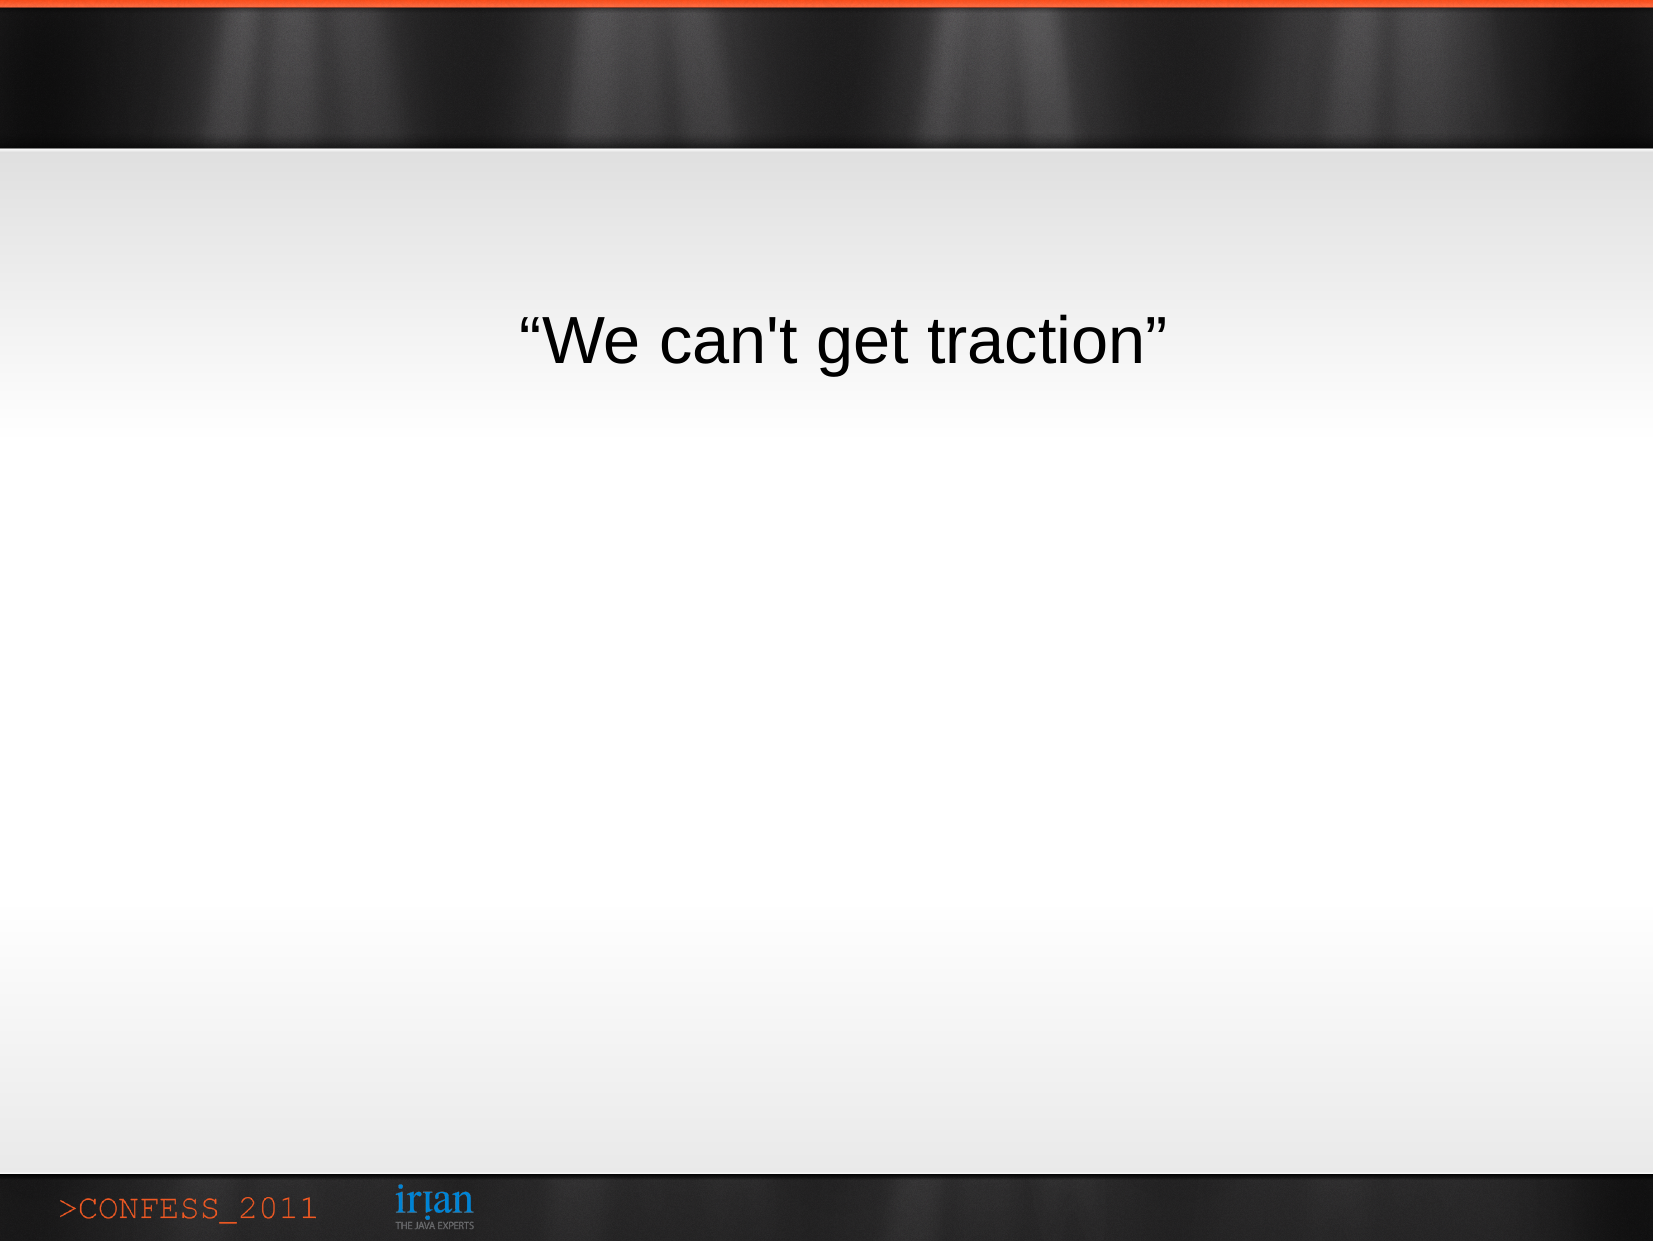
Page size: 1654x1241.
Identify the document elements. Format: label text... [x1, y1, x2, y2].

picture [0, 0, 1653, 1241]
subtitle “We can't get traction” [100, 6, 1588, 1125]
